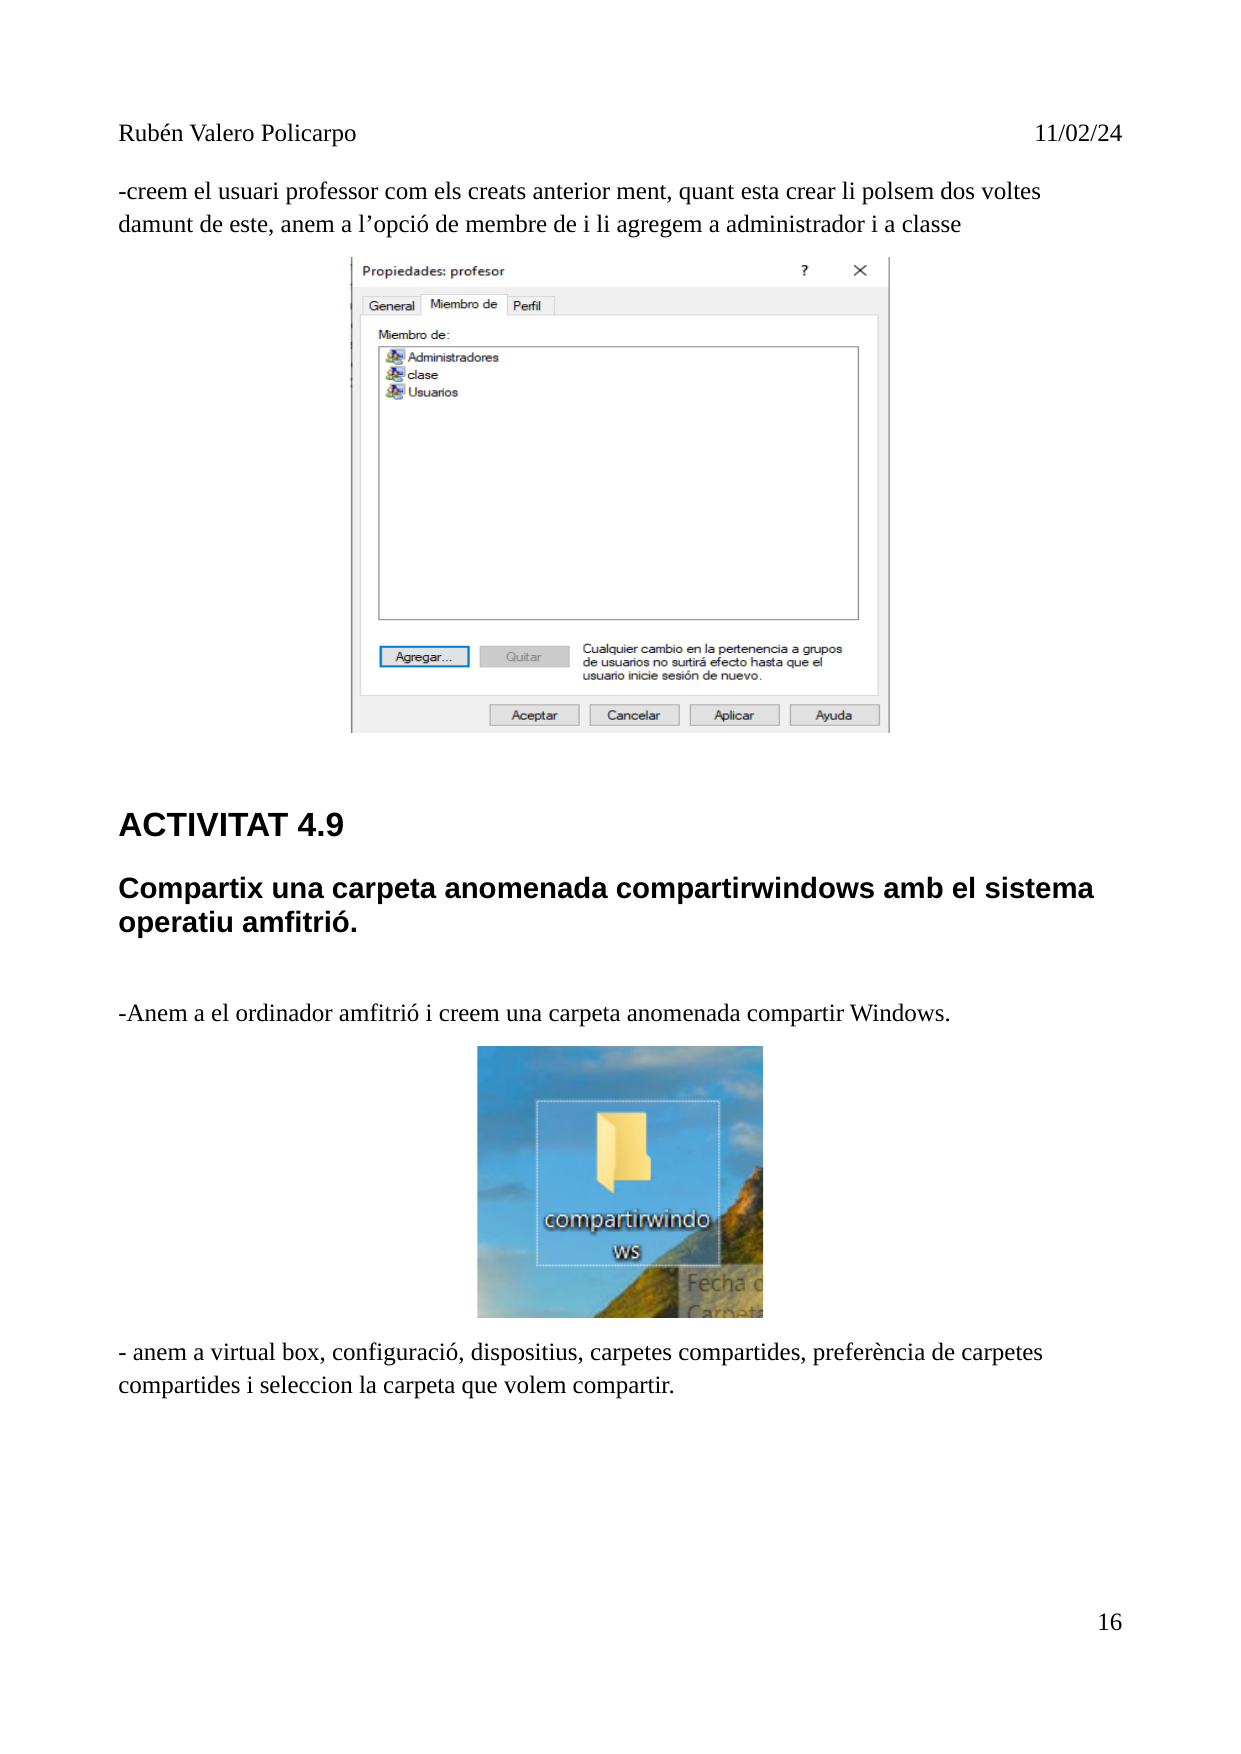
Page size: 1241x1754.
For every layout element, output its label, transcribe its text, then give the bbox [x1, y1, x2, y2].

subtitle ACTIVITAT 4.9 [118, 805, 1122, 844]
text -creem el usuari professor com els creats anterior ment, quant esta crear li polsem dos voltes damunt de este, anem a l’opció de membre de i li agregem a administrador i a classe [118, 176, 1122, 238]
picture [350, 257, 890, 733]
subtitle Compartix una carpeta anomenada compartirwindows amb el sistema operatiu amfitrió. [118, 871, 1122, 938]
text - anem a virtual box, configuració, dispositius, carpetes compartides, preferència de carpetes compartides i seleccion la carpeta que volem compartir. [118, 1337, 1122, 1399]
text -Anem a el ordinador amfitrió i creem una carpeta anomenada compartir Windows. [118, 998, 1122, 1027]
picture [477, 1046, 764, 1318]
